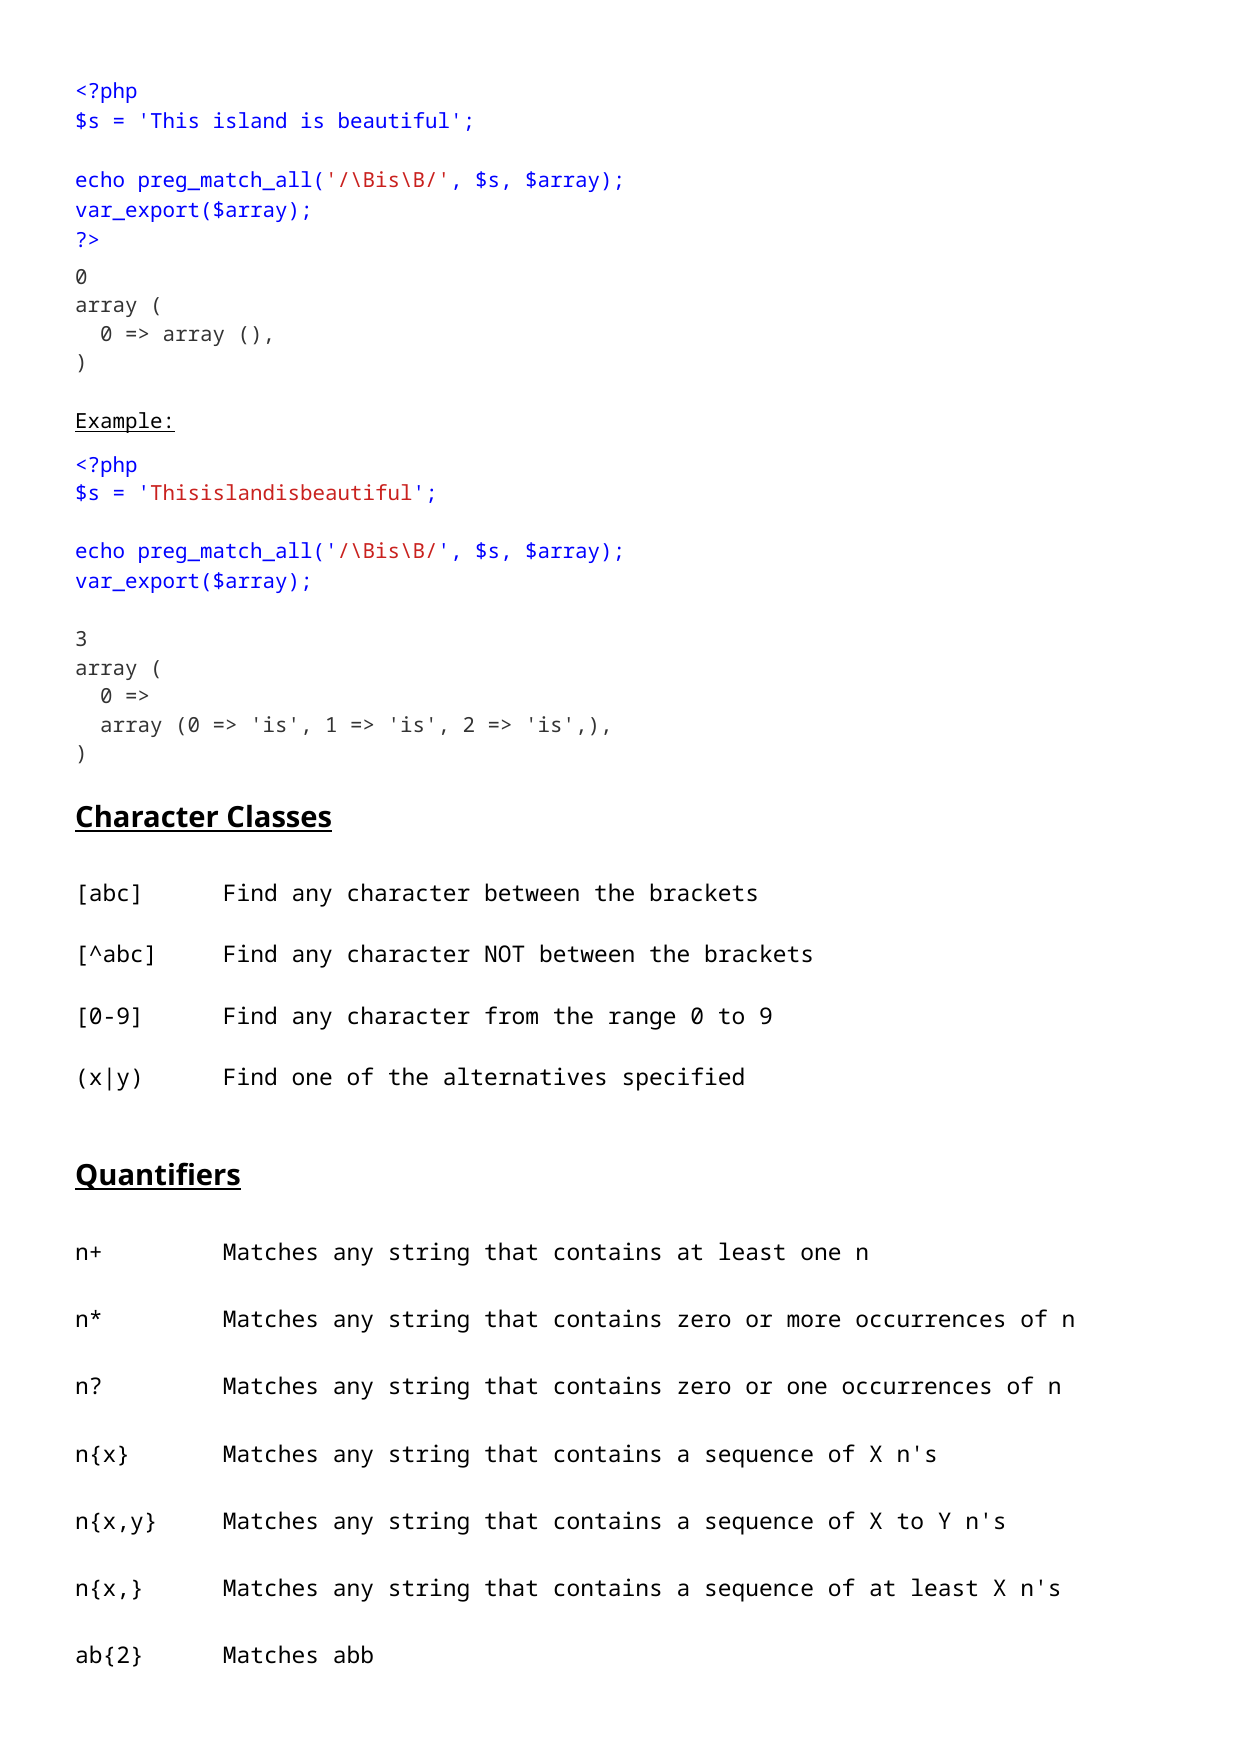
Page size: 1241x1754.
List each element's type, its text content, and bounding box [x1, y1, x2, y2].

text ) [75, 738, 1166, 767]
text n* Matches any string that contains zero or more occurrences of n [75, 1303, 1166, 1334]
text 0 => array (), [75, 319, 1166, 347]
text n{x,} Matches any string that contains a sequence of at least X n's [75, 1572, 1166, 1603]
text Quantifiers [75, 1154, 1166, 1194]
text 0 [75, 262, 1166, 291]
text var_export($array); [75, 565, 1166, 595]
text ab{2} Matches abb [75, 1639, 1166, 1671]
text n{x,y} Matches any string that contains a sequence of X to Y n's [75, 1505, 1166, 1536]
text <?php [75, 75, 1166, 105]
text ) [75, 347, 1166, 376]
text <?php [75, 450, 1166, 478]
text echo preg_match_all('/\Bis\B/', $s, $array); [75, 535, 1166, 565]
text array (0 => 'is', 1 => 'is', 2 => 'is',), [75, 710, 1166, 738]
text array ( [75, 653, 1166, 681]
text $s = 'Thisislandisbeautiful'; [75, 478, 1166, 507]
text 0 => [75, 681, 1166, 710]
text n{x} Matches any string that contains a sequence of X n's [75, 1437, 1166, 1469]
text n+ Matches any string that contains at least one n [75, 1236, 1166, 1267]
text [^abc] Find any character NOT between the brackets [75, 938, 1166, 969]
text Example: [75, 405, 1166, 435]
text (x|y) Find one of the alternatives specified [75, 1061, 1166, 1092]
text [abc] Find any character between the brackets [75, 877, 1166, 908]
text 3 [75, 623, 1166, 653]
text n? Matches any string that contains zero or one occurrences of n [75, 1370, 1166, 1401]
text echo preg_match_all('/\Bis\B/', $s, $array); [75, 164, 1166, 194]
text array ( [75, 291, 1166, 319]
text [0-9] Find any character from the range 0 to 9 [75, 999, 1166, 1031]
text Character Classes [75, 796, 1166, 836]
text ?> [75, 223, 1166, 253]
text var_export($array); [75, 194, 1166, 223]
text $s = 'This island is beautiful'; [75, 105, 1166, 134]
